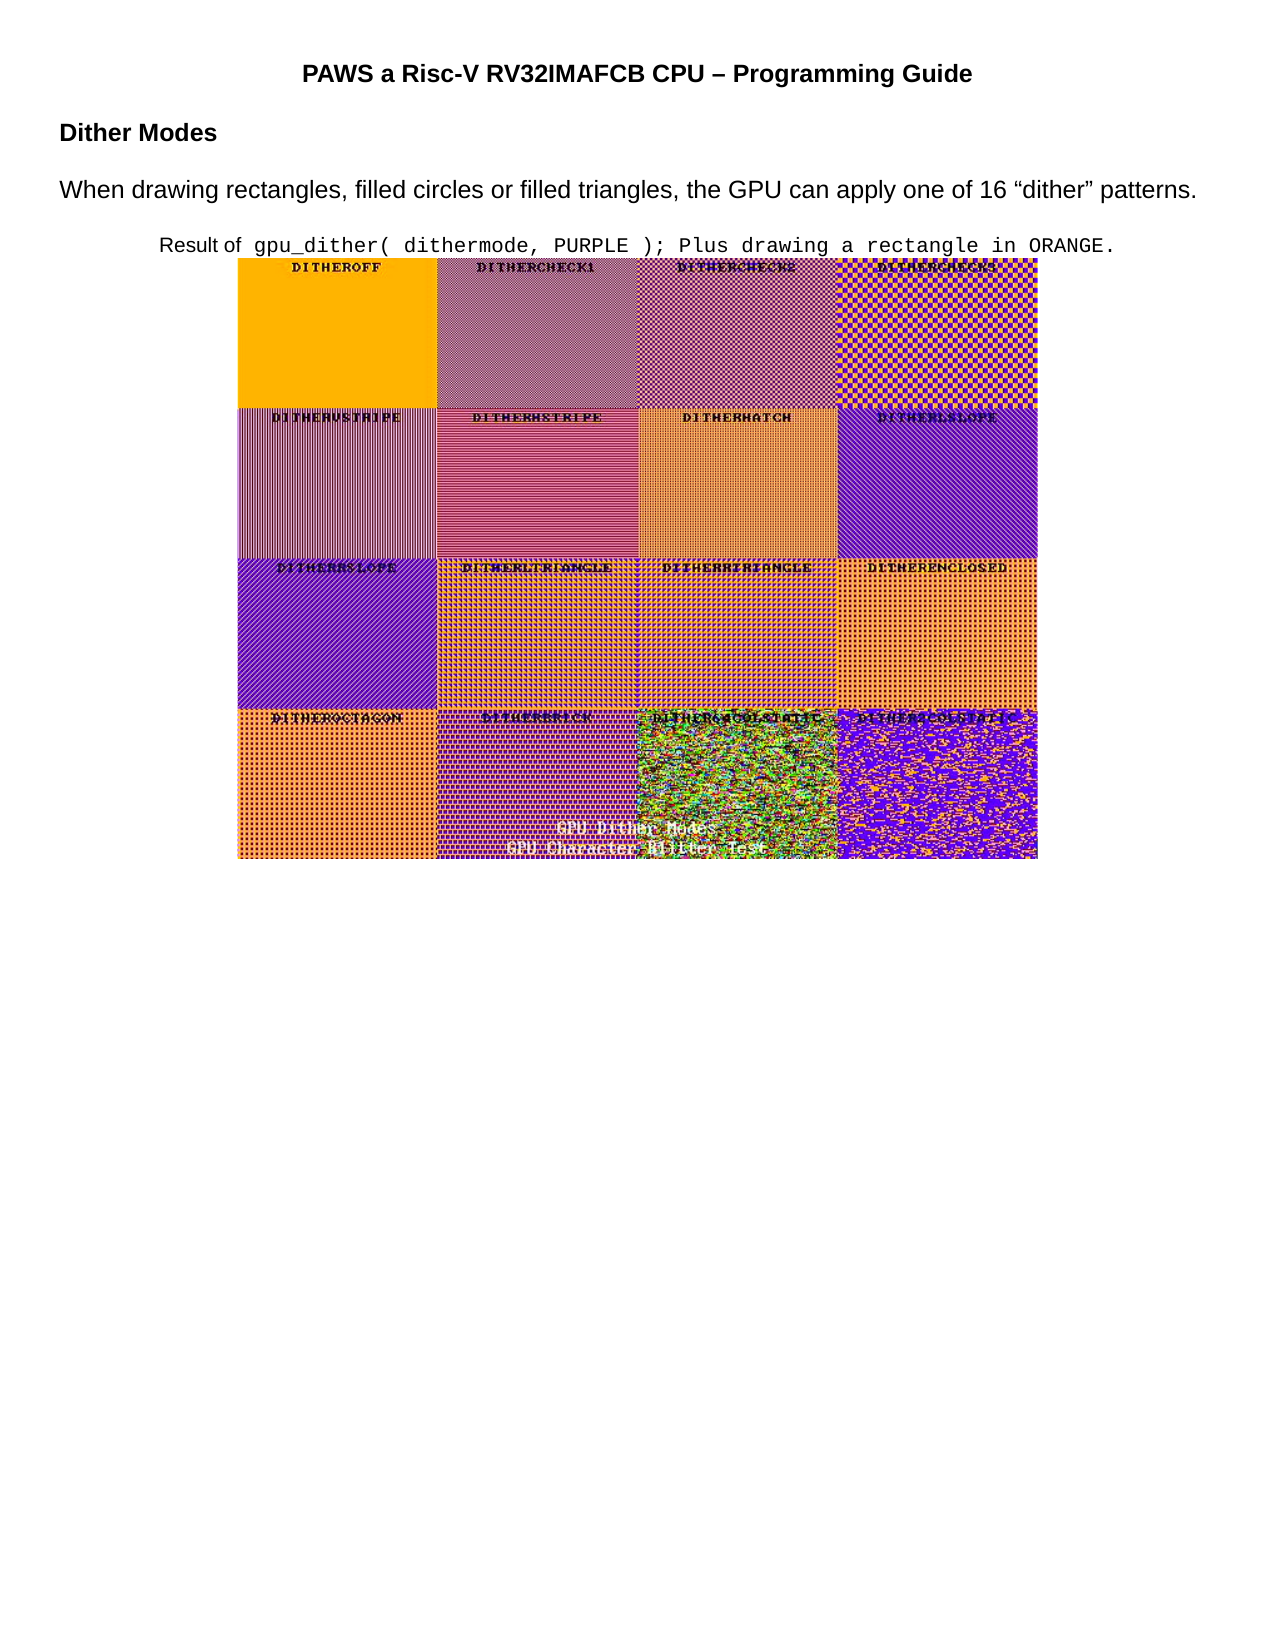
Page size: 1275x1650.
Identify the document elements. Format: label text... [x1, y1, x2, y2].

table_cell [1038, 259, 1216, 859]
table_cell [59, 259, 237, 859]
text Dither Modes [59, 118, 1216, 147]
table_header Result of gpu_dither( dithermode, PURPLE ); Plus drawing a rectangle in ORANGE. [59, 233, 1216, 259]
text When drawing rectangles, filled circles or filled triangles, the GPU can apply one of 16 “dither” patterns. [59, 176, 1216, 204]
picture [237, 258, 1038, 859]
